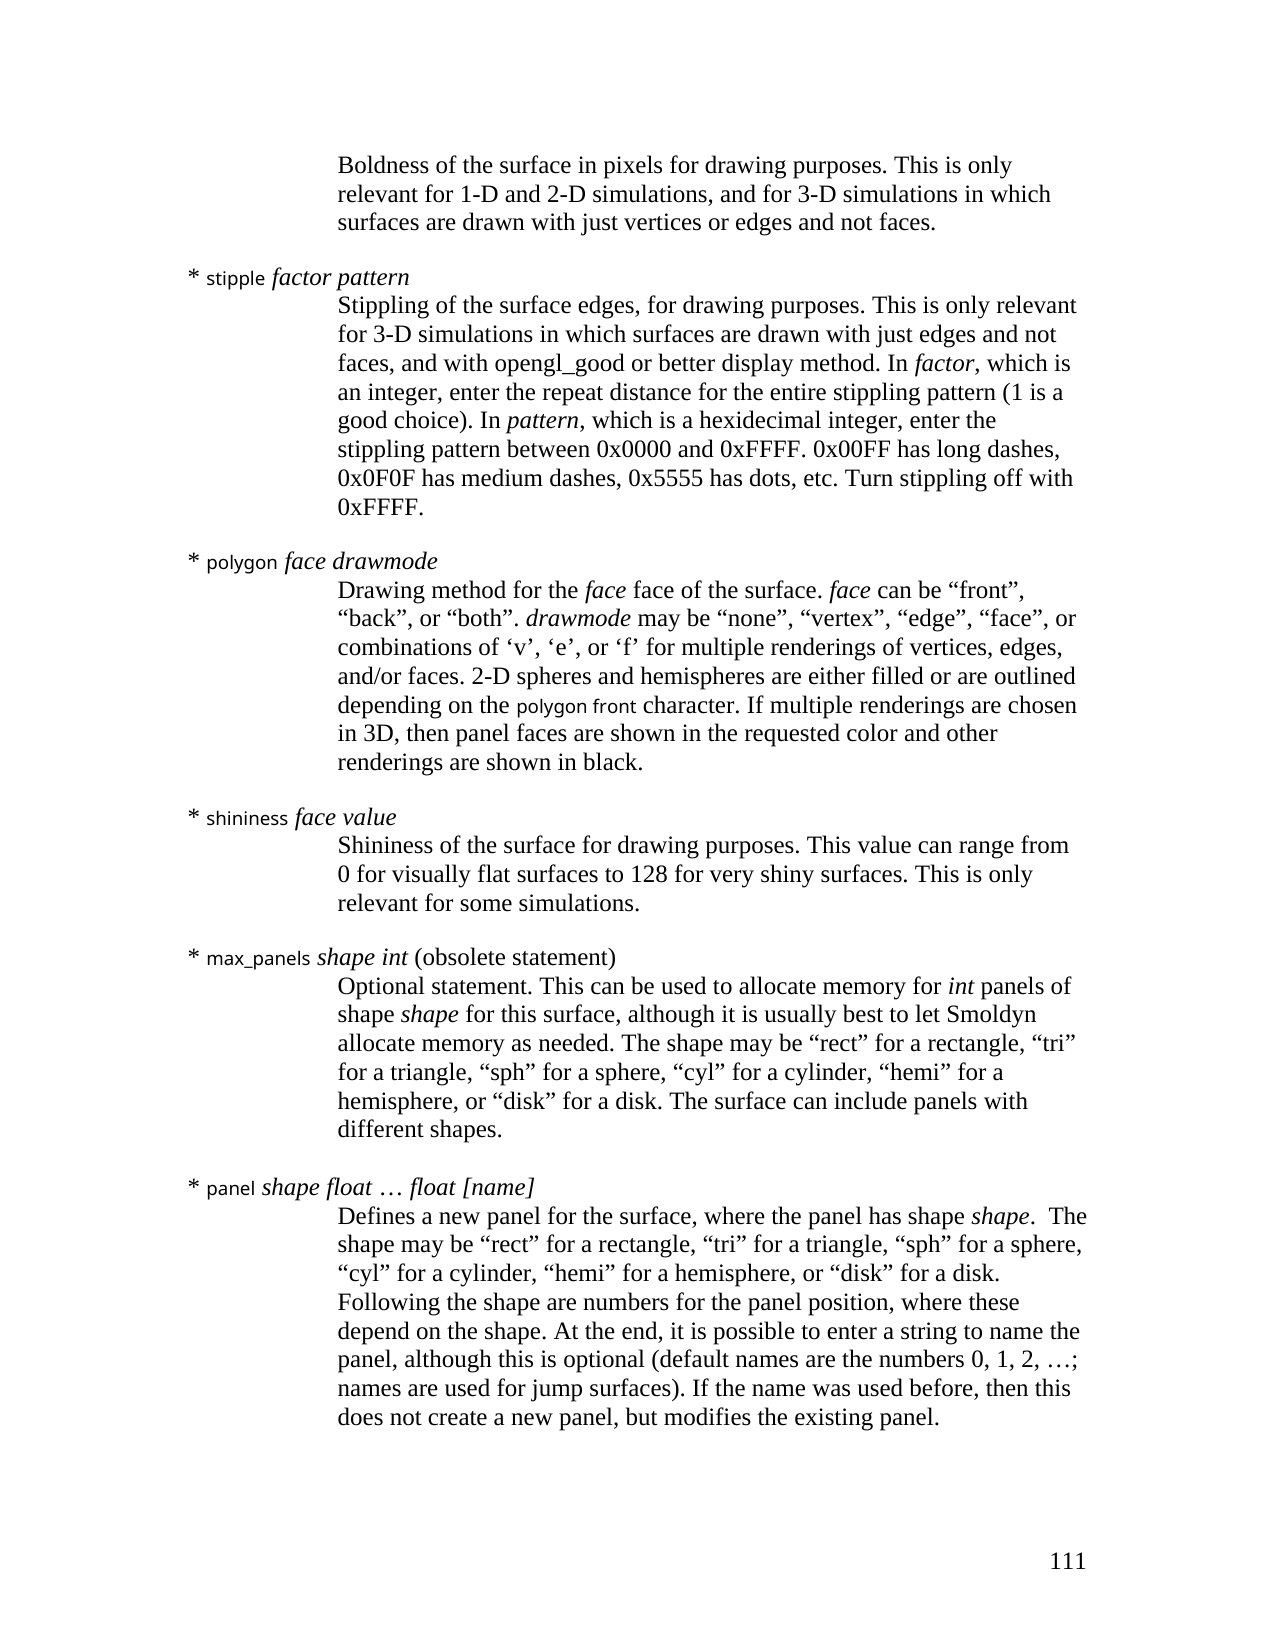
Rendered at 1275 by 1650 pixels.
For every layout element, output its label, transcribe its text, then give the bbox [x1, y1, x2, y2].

text * stipple factor pattern [187, 262, 1087, 291]
text Optional statement. This can be used to allocate memory for int panels of shape shape for this surface, although it is usually best to let Smoldyn allocate memory as needed. The shape may be “rect” for a rectangle, “tri” for a triangle, “sph” for a sphere, “cyl” for a cylinder, “hemi” for a hemisphere, or “disk” for a disk. The surface can include panels with different shapes. [187, 971, 1087, 1143]
text * max_panels shape int (obsolete statement) [187, 942, 1087, 971]
text Defines a new panel for the surface, where the panel has shape shape. The shape may be “rect” for a rectangle, “tri” for a triangle, “sph” for a sphere, “cyl” for a cylinder, “hemi” for a hemisphere, or “disk” for a disk. Following the shape are numbers for the panel position, where these depend on the shape. At the end, it is possible to enter a string to name the panel, although this is optional (default names are the numbers 0, 1, 2, …; names are used for jump surfaces). If the name was used before, then this does not create a new panel, but modifies the existing panel. [187, 1201, 1087, 1431]
text * polygon face drawmode [187, 546, 1087, 575]
text * shininess face value [187, 802, 1087, 830]
text Boldness of the surface in pixels for drawing purposes. This is only relevant for 1-D and 2-D simulations, and for 3-D simulations in which surfaces are drawn with just vertices or edges and not faces. [187, 150, 1087, 236]
text Stippling of the surface edges, for drawing purposes. This is only relevant for 3-D simulations in which surfaces are drawn with just edges and not faces, and with opengl_good or better display method. In factor, which is an integer, enter the repeat distance for the entire stippling pattern (1 is a good choice). In pattern, which is a hexidecimal integer, enter the stippling pattern between 0x0000 and 0xFFFF. 0x00FF has long dashes, 0x0F0F has medium dashes, 0x5555 has dots, etc. Turn stippling off with 0xFFFF. [187, 291, 1087, 521]
text * panel shape float … float [name] [187, 1172, 1087, 1201]
text Drawing method for the face face of the surface. face can be “front”, “back”, or “both”. drawmode may be “none”, “vertex”, “edge”, “face”, or combinations of ‘v’, ‘e’, or ‘f’ for multiple renderings of vertices, edges, and/or faces. 2-D spheres and hemispheres are either filled or are outlined depending on the polygon front character. If multiple renderings are chosen in 3D, then panel faces are shown in the requested color and other renderings are shown in black. [187, 575, 1087, 776]
text Shininess of the surface for drawing purposes. This value can range from 0 for visually flat surfaces to 128 for very shiny surfaces. This is only relevant for some simulations. [187, 830, 1087, 917]
